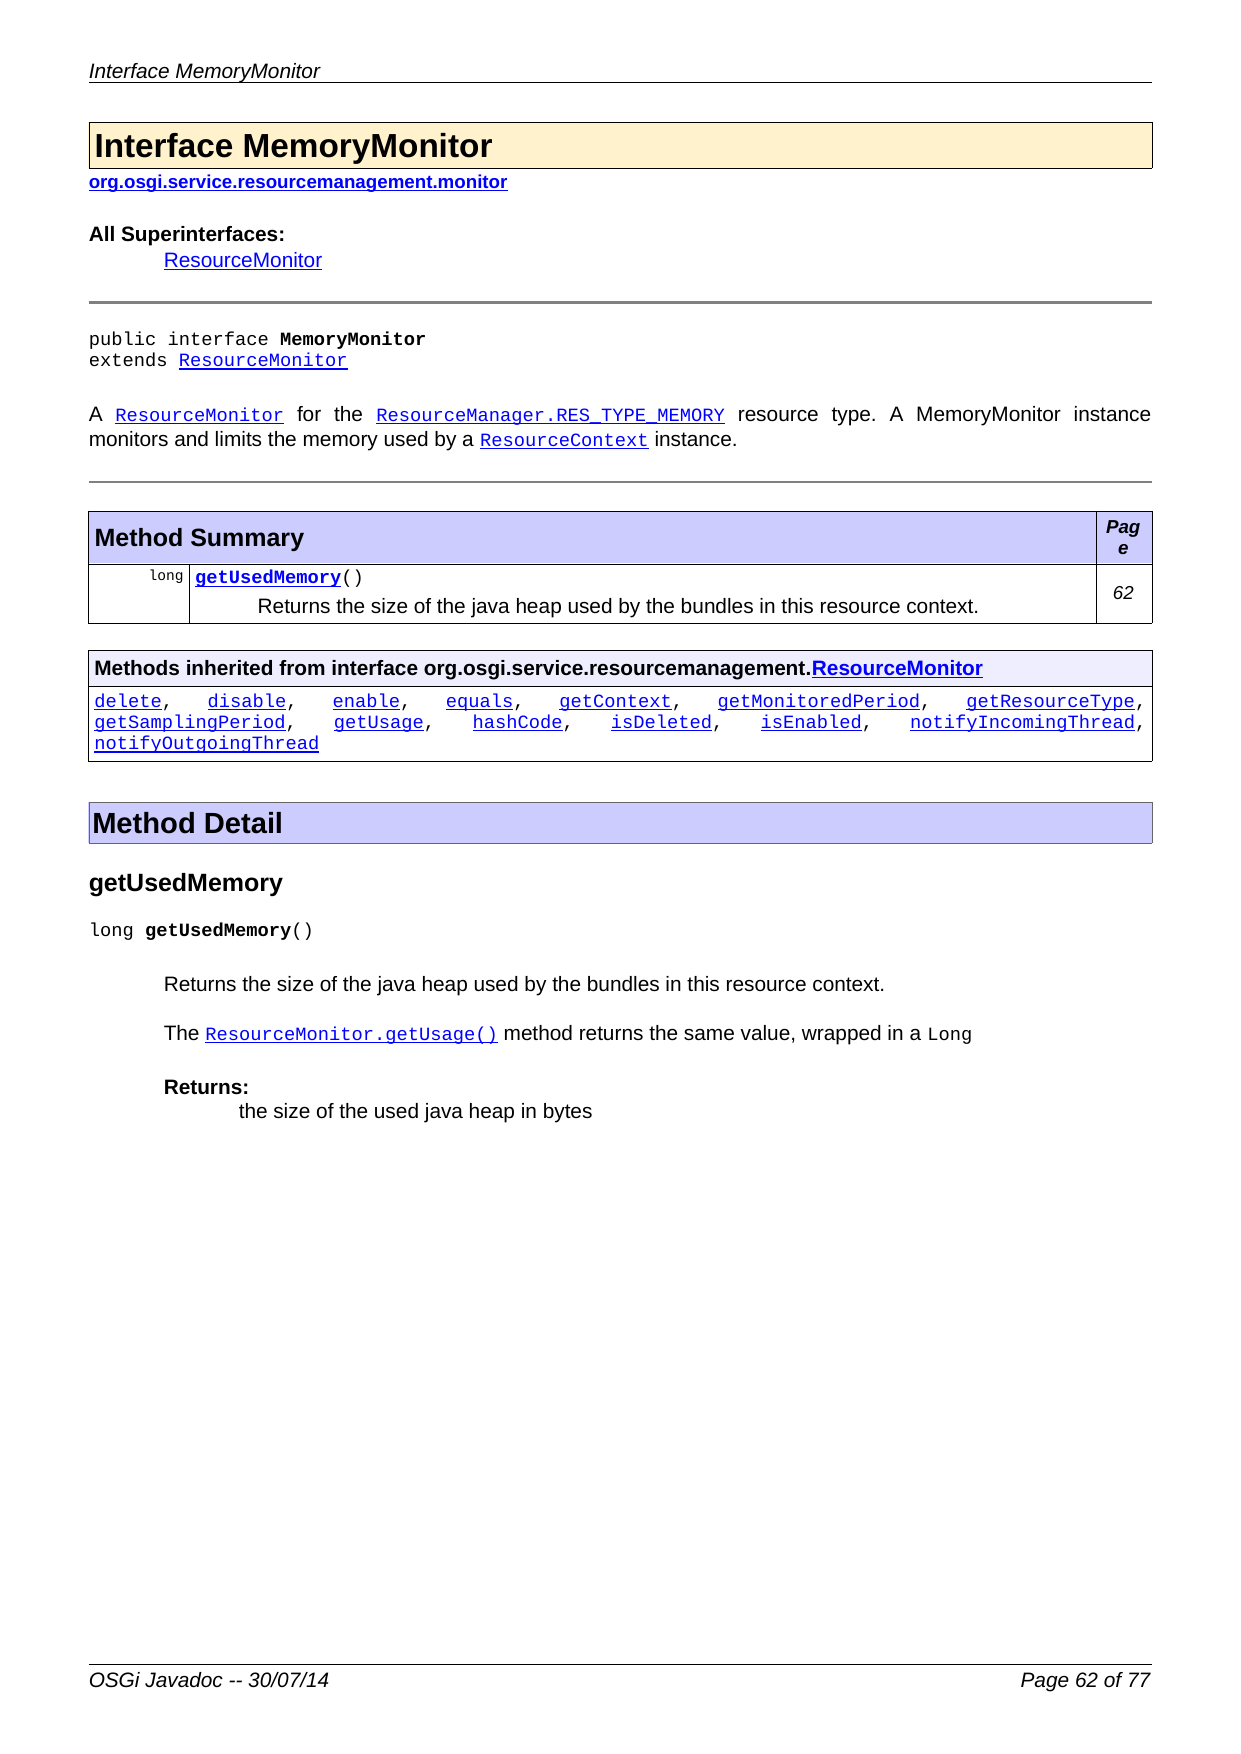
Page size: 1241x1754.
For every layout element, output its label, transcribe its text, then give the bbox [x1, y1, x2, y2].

text public interface MemoryMonitor [88, 330, 1152, 351]
subtitle Method Detail [90, 803, 1152, 843]
table_cell long [89, 565, 189, 622]
subtitle Interface MemoryMonitor [90, 123, 1152, 168]
subtitle All Superinterfaces: [88, 222, 1152, 246]
table_header Methods inherited from interface org.osgi.service.resourcemanagement.ResourceMonitor [89, 651, 1152, 686]
text org.osgi.service.resourcemanagement.monitor [88, 171, 1152, 193]
text the size of the used java heap in bytes [238, 1099, 1152, 1123]
table_cell delete, disable, enable, equals, getContext, getMonitoredPeriod, getResourceType, getSamplingPeriod, getUsage, hashCode, isDeleted, isEnabled, notifyIncomingThread, notifyOutgoingThread [89, 687, 1152, 761]
text The ResourceMonitor.getUsage() method returns the same value, wrapped in a Long [163, 1021, 1152, 1046]
table_header Method Summary [89, 512, 1096, 563]
text ResourceMonitor [163, 248, 1152, 272]
text long getUsedMemory() [88, 921, 1152, 942]
table_cell getUsedMemory() Returns the size of the java heap used by the bundles in this resource context. [190, 565, 1096, 622]
table_header Page [1097, 512, 1152, 563]
text Returns: [163, 1075, 1152, 1099]
text A ResourceMonitor for the ResourceManager.RES_TYPE_MEMORY resource type. A MemoryMonitor instance monitors and limits the memory used by a ResourceContext instance. [88, 401, 1152, 452]
text Returns the size of the java heap used by the bundles in this resource context. [163, 972, 1152, 996]
table_cell [1097, 565, 1152, 622]
subtitle getUsedMemory [88, 868, 1152, 897]
text extends ResourceMonitor [88, 351, 1152, 372]
